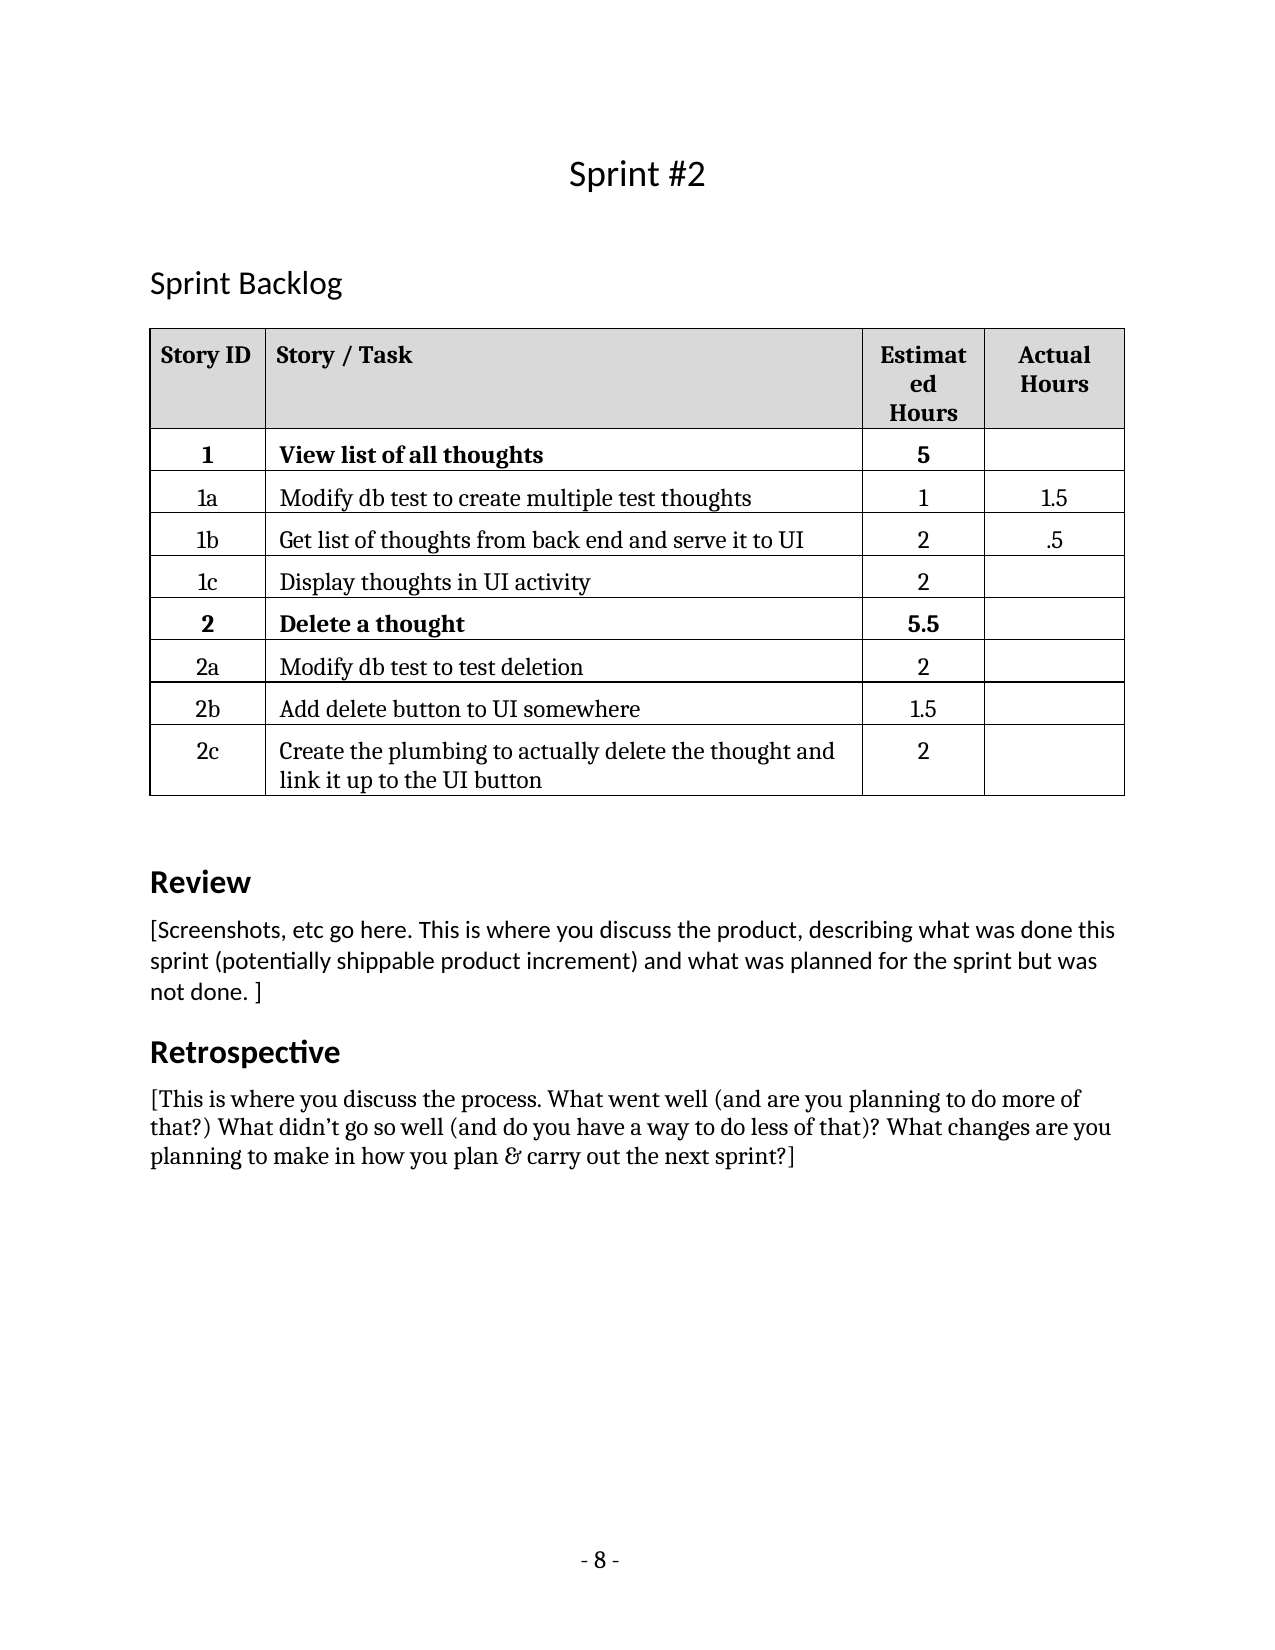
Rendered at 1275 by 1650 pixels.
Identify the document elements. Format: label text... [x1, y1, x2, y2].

subtitle [Screenshots, etc go here. This is where you discuss the product, describing what was done this sprint (potentially shippable product increment) and what was planned for the sprint but was not done. ] [150, 915, 1125, 1006]
table_cell 2a [151, 640, 265, 681]
table_cell .5 [985, 513, 1124, 554]
table_cell Delete a thought [266, 598, 862, 639]
subtitle Review [150, 861, 1125, 902]
table_cell [985, 640, 1124, 681]
table_cell 2 [863, 640, 984, 681]
subtitle Sprint #2 [150, 150, 1125, 196]
table_cell 1a [151, 471, 265, 512]
table_cell [985, 725, 1124, 795]
table_cell 1.5 [863, 683, 984, 724]
table_cell 1.5 [985, 471, 1124, 512]
table_cell Modify db test to test deletion [266, 640, 862, 681]
text [This is where you discuss the process. What went well (and are you planning to do more of that?) What didn’t go so well (and do you have a way to do less of that)? What changes are you planning to make in how you plan & carry out the next sprint?] [150, 1084, 1125, 1171]
subtitle Retrospective [150, 1031, 1125, 1072]
table_cell 1c [151, 556, 265, 597]
table_cell View list of all thoughts [266, 429, 862, 470]
table_cell 5 [863, 429, 984, 470]
table_cell [985, 598, 1124, 639]
table_cell 1 [863, 471, 984, 512]
table_cell 2 [863, 725, 984, 795]
table_cell 2c [151, 725, 265, 795]
table_cell 2 [863, 513, 984, 554]
table_cell 5.5 [863, 598, 984, 639]
table_cell [985, 683, 1124, 724]
table_header Story ID [151, 329, 265, 428]
table_cell Add delete button to UI somewhere [266, 683, 862, 724]
table_cell Display thoughts in UI activity [266, 556, 862, 597]
table_cell Get list of thoughts from back end and serve it to UI [266, 513, 862, 554]
table_cell [985, 429, 1124, 470]
table_cell Modify db test to create multiple test thoughts [266, 471, 862, 512]
table_cell 1 [151, 429, 265, 470]
text Sprint Backlog [150, 262, 1125, 303]
table_header Actual Hours [985, 329, 1124, 428]
table_cell 2 [151, 598, 265, 639]
table_cell [985, 556, 1124, 597]
table_cell 2b [151, 683, 265, 724]
table_header Estimated Hours [863, 329, 984, 428]
table_cell 1b [151, 513, 265, 554]
table_cell Create the plumbing to actually delete the thought and link it up to the UI button [266, 725, 862, 795]
table_header Story / Task [266, 329, 862, 428]
table_cell 2 [863, 556, 984, 597]
